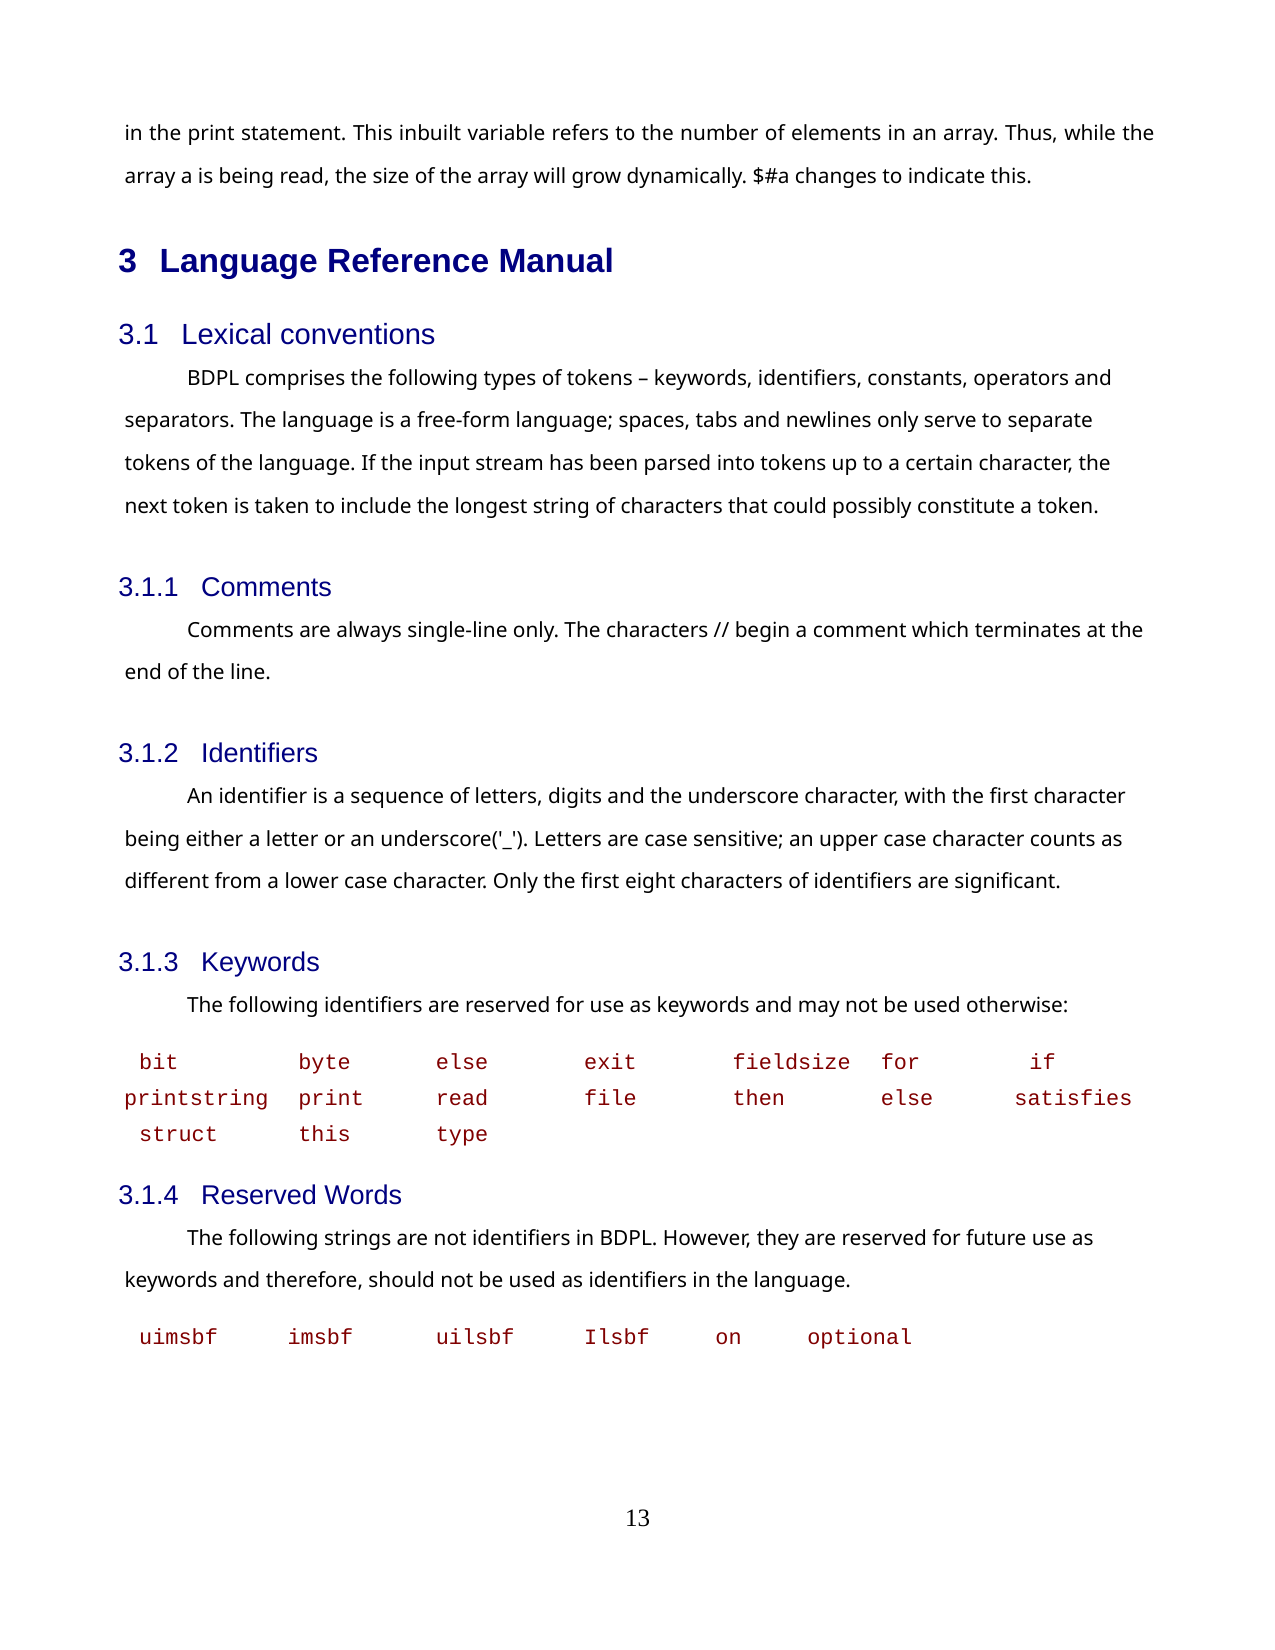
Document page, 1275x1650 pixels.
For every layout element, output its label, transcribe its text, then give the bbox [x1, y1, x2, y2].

table_header imsbf [266, 1321, 415, 1357]
table_cell type [415, 1118, 563, 1154]
text Comments are always single-line only. The characters // begin a comment which terminates at the end of the line. [124, 615, 1157, 686]
subtitle Reserved Words [118, 1179, 1157, 1210]
subtitle Identifiers [118, 737, 1157, 769]
table_header Ilsbf on optional [563, 1321, 1157, 1357]
table_header exit [563, 1045, 712, 1082]
table_cell printstring [118, 1082, 277, 1118]
table_cell file [563, 1082, 712, 1118]
table_header fieldsize [712, 1045, 860, 1082]
table_header if [1008, 1045, 1157, 1082]
table_cell struct [118, 1118, 277, 1154]
text in the print statement. This inbuilt variable refers to the number of elements in an array. Thus, while the array a is being read, the size of the array will grow dynamically. $#a changes to indicate this. [124, 118, 1157, 189]
table_cell [266, 1357, 415, 1393]
table_cell satisfies [1008, 1082, 1157, 1118]
text The following strings are not identifiers in BDPL. However, they are reserved for future use as keywords and therefore, should not be used as identifiers in the language. [124, 1223, 1157, 1294]
table_header byte [278, 1045, 415, 1082]
subtitle Language Reference Manual [118, 241, 1157, 279]
table_cell print [278, 1082, 415, 1118]
subtitle Comments [118, 571, 1157, 602]
table_cell [860, 1118, 1008, 1154]
table_header else [415, 1045, 563, 1082]
table_header for [860, 1045, 1008, 1082]
table_header bit [118, 1045, 277, 1082]
table_cell [563, 1357, 1157, 1393]
subtitle Lexical conventions [118, 317, 1157, 351]
table_header uilsbf [415, 1321, 563, 1357]
table_cell [563, 1118, 712, 1154]
text The following identifiers are reserved for use as keywords and may not be used otherwise: [124, 990, 1157, 1019]
table_header uimsbf [118, 1321, 266, 1357]
table_cell else [860, 1082, 1008, 1118]
table_cell then [712, 1082, 860, 1118]
table_cell this [278, 1118, 415, 1154]
table_cell [118, 1357, 266, 1393]
text BDPL comprises the following types of tokens – keywords, identifiers, constants, operators and separators. The language is a free-form language; spaces, tabs and newlines only serve to separate tokens of the language. If the input stream has been parsed into tokens up to a certain character, the next token is taken to include the longest string of characters that could possibly constitute a token. [124, 363, 1157, 519]
table_cell [712, 1118, 860, 1154]
subtitle Keywords [118, 946, 1157, 978]
table_cell read [415, 1082, 563, 1118]
table_cell [415, 1357, 563, 1393]
text An identifier is a sequence of letters, digits and the underscore character, with the first character being either a letter or an underscore('_'). Letters are case sensitive; an upper case character counts as different from a lower case character. Only the first eight characters of identifiers are significant. [124, 781, 1157, 895]
table_cell [1008, 1118, 1157, 1154]
